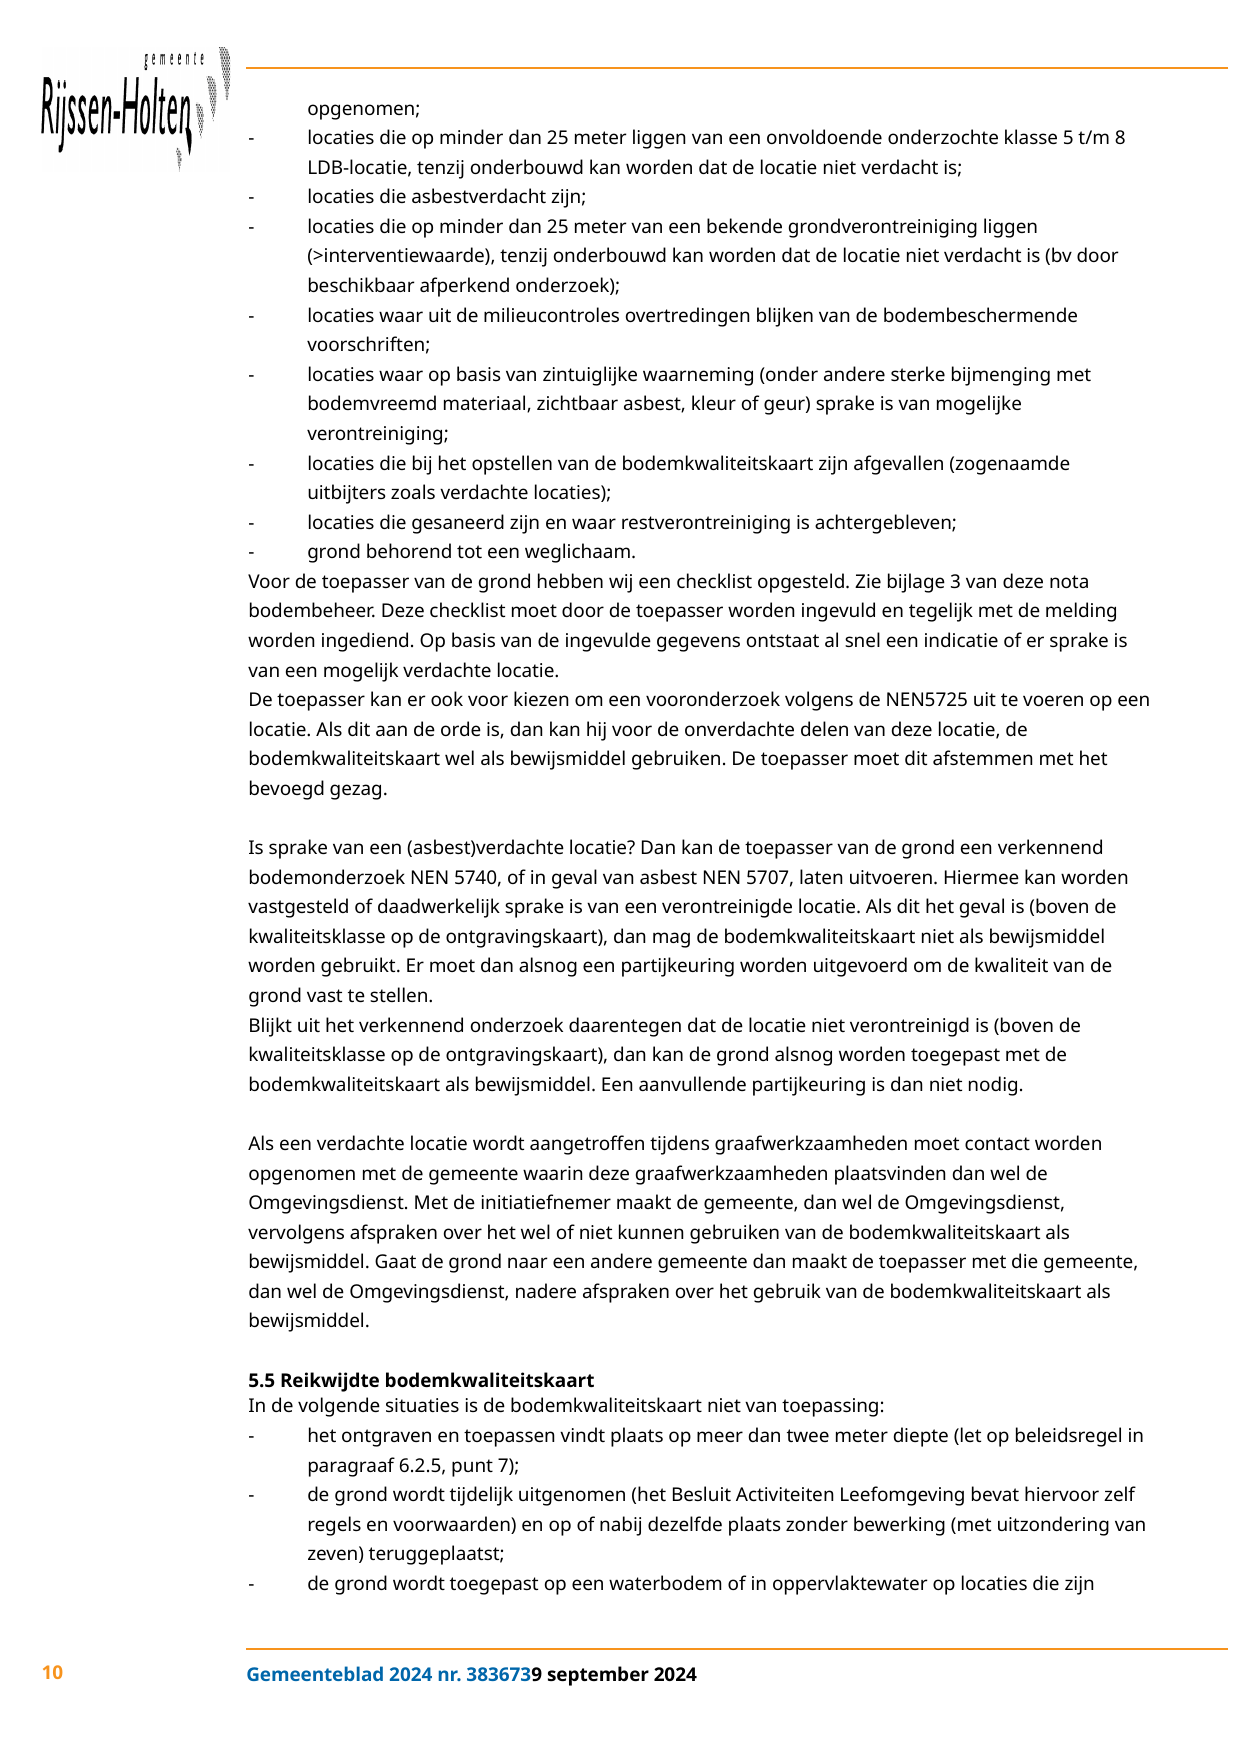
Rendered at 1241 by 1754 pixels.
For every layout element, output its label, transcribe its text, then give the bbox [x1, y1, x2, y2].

list het ontgraven en toepassen vindt plaats op meer dan twee meter diepte (let op beleidsregel in paragraaf 6.2.5, punt 7); [248, 1422, 1152, 1477]
list de grond wordt toegepast op een waterbodem of in oppervlaktewater op locaties die zijn [248, 1570, 1152, 1596]
list de grond wordt tijdelijk uitgenomen (het Besluit Activiteiten Leefomgeving bevat hiervoor zelf regels en voorwaarden) en op of nabij dezelfde plaats zonder bewerking (met uitzondering van zeven) teruggeplaatst; [248, 1481, 1152, 1566]
text In de volgende situaties is de bodemkwaliteitskaart niet van toepassing: [248, 1393, 1152, 1418]
text Blijkt uit het verkennend onderzoek daarentegen dat de locatie niet verontreinigd is (boven de kwaliteitsklasse op de ontgravingskaart), dan kan de grond alsnog worden toegepast met de bodemkwaliteitskaart als bewijsmiddel. Een aanvullende partijkeuring is dan niet nodig. [248, 1012, 1152, 1097]
list locaties die asbestverdacht zijn; [248, 183, 1152, 209]
list locaties waar op basis van zintuiglijke waarneming (onder andere sterke bijmenging met bodemvreemd materiaal, zichtbaar asbest, kleur of geur) sprake is van mogelijke verontreiniging; [248, 361, 1152, 446]
list locaties waar uit de milieucontroles overtredingen blijken van de bodembeschermende voorschriften; [248, 302, 1152, 357]
list locaties die bij het opstellen van de bodemkwaliteitskaart zijn afgevallen (zogenaamde uitbijters zoals verdachte locaties); [248, 450, 1152, 505]
picture [41, 47, 231, 172]
list locaties die op minder dan 25 meter liggen van een onvoldoende onderzochte klasse 5 t/m 8 LDB-locatie, tenzij onderbouwd kan worden dat de locatie niet verdacht is; [248, 124, 1152, 180]
text Is sprake van een (asbest)verdachte locatie? Dan kan de toepasser van de grond een verkennend bodemonderzoek NEN 5740, of in geval van asbest NEN 5707, laten uitvoeren. Hiermee kan worden vastgesteld of daadwerkelijk sprake is van een verontreinigde locatie. Als dit het geval is (boven de kwaliteitsklasse op de ontgravingskaart), dan mag de bodemkwaliteitskaart niet als bewijsmiddel worden gebruikt. Er moet dan alsnog een partijkeuring worden uitgevoerd om de kwaliteit van de grond vast te stellen. [248, 834, 1152, 1008]
list opgenomen; [248, 95, 1152, 121]
list grond behorend tot een weglichaam. [248, 538, 1152, 564]
text Voor de toepasser van de grond hebben wij een checklist opgesteld. Zie bijlage 3 van deze nota bodembeheer. Deze checklist moet door de toepasser worden ingevuld en tegelijk met de melding worden ingediend. Op basis van de ingevulde gegevens ontstaat al snel een indicatie of er sprake is van een mogelijk verdachte locatie. [248, 568, 1152, 683]
text De toepasser kan er ook voor kiezen om een vooronderzoek volgens de NEN5725 uit te voeren op een locatie. Als dit aan de orde is, dan kan hij voor de onverdachte delen van deze locatie, de bodemkwaliteitskaart wel als bewijsmiddel gebruiken. De toepasser moet dit afstemmen met het bevoegd gezag. [248, 686, 1152, 801]
list locaties die op minder dan 25 meter van een bekende grondverontreiniging liggen (>interventiewaarde), tenzij onderbouwd kan worden dat de locatie niet verdacht is (bv door beschikbaar afperkend onderzoek); [248, 213, 1152, 298]
text 5.5 Reikwijdte bodemkwaliteitskaart [248, 1367, 1152, 1393]
text Als een verdachte locatie wordt aangetroffen tijdens graafwerkzaamheden moet contact worden opgenomen met de gemeente waarin deze graafwerkzaamheden plaatsvinden dan wel de Omgevingsdienst. Met de initiatiefnemer maakt de gemeente, dan wel de Omgevingsdienst, vervolgens afspraken over het wel of niet kunnen gebruiken van de bodemkwaliteitskaart als bewijsmiddel. Gaat de grond naar een andere gemeente dan maakt de toepasser met die gemeente, dan wel de Omgevingsdienst, nadere afspraken over het gebruik van de bodemkwaliteitskaart als bewijsmiddel. [248, 1130, 1152, 1333]
list locaties die gesaneerd zijn en waar restverontreiniging is achtergebleven; [248, 509, 1152, 535]
